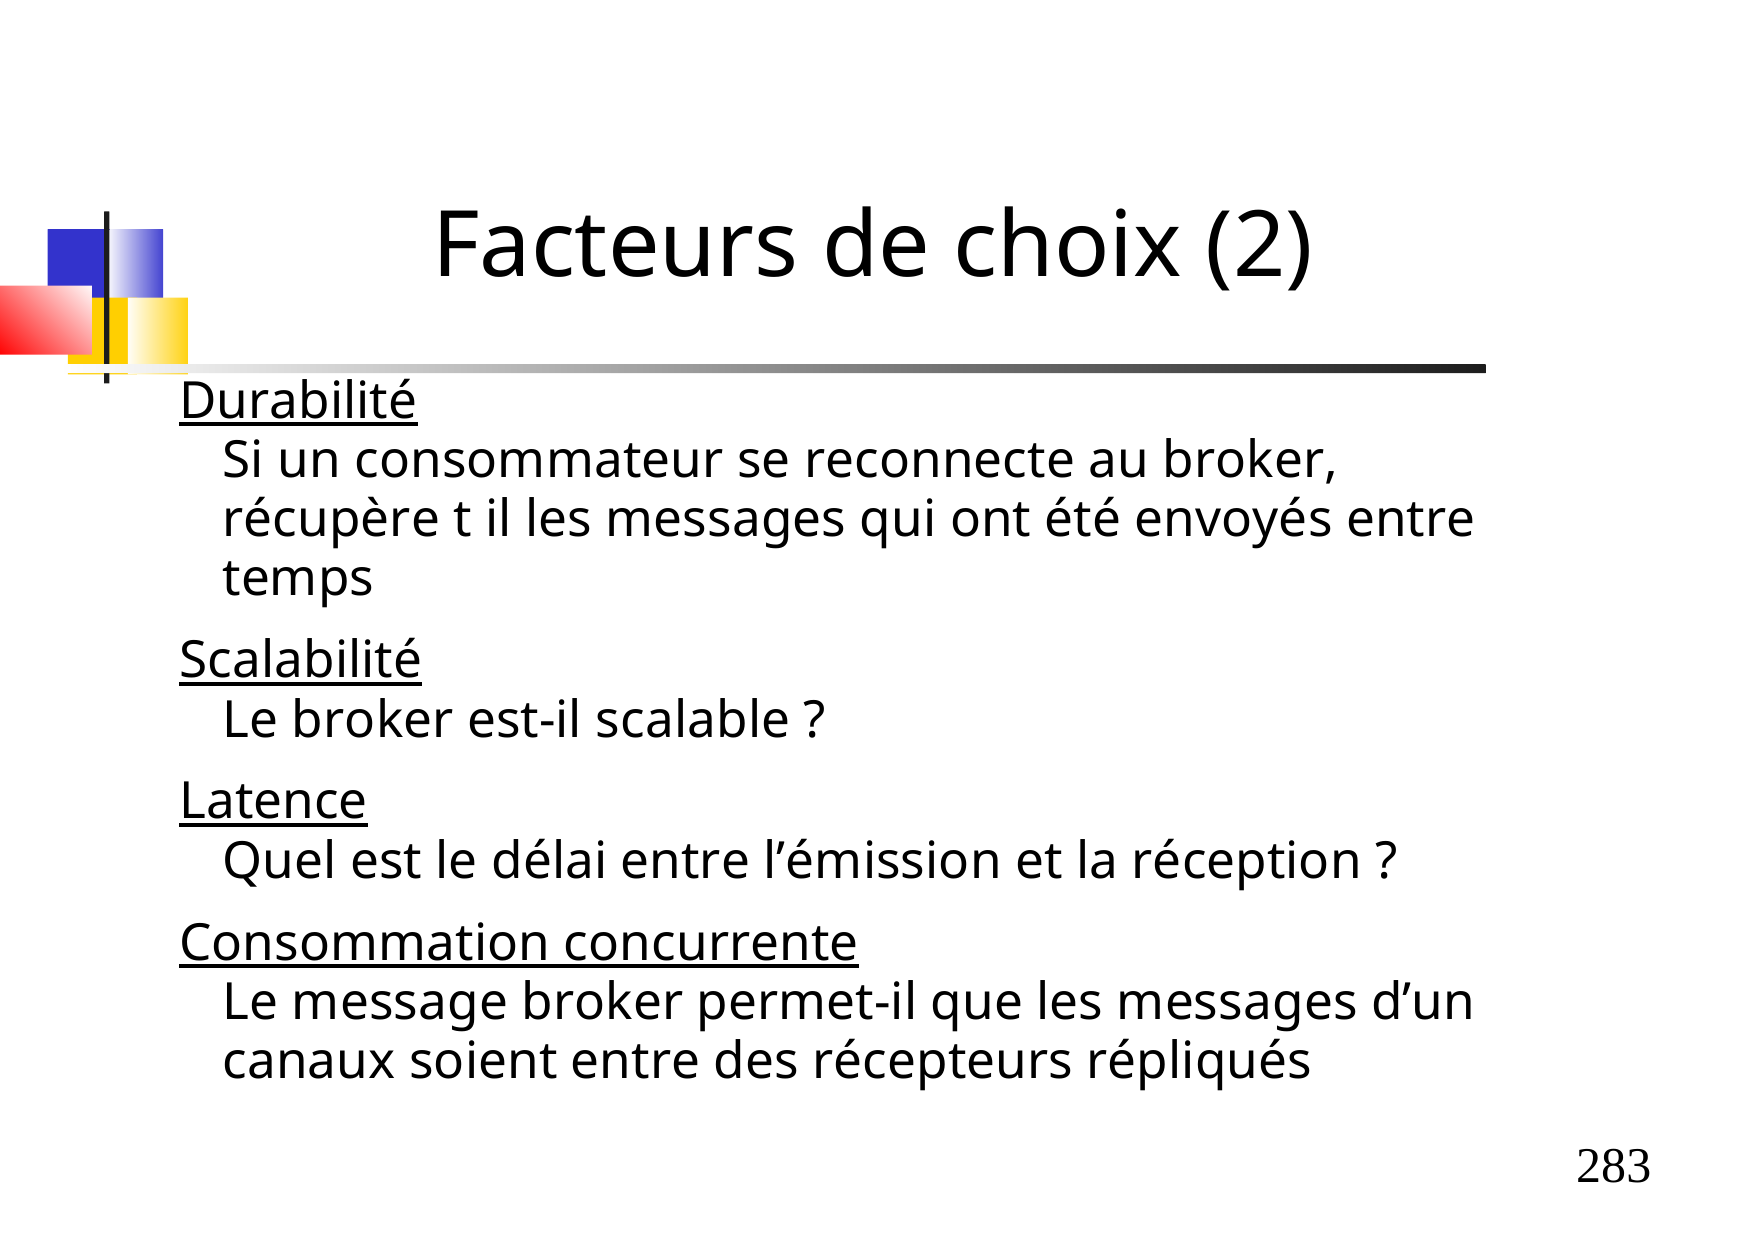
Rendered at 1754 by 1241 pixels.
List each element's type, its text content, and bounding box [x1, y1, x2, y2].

title Facteurs de choix (2) [179, 139, 1567, 351]
list Durabilité Si un consommateur se reconnecte au broker, récupère t il les messages qui ont été envoyés entre temps Scalabilité Le broker est-il scalable ? Latence Quel est le délai entre l’émission et la réception ? Consommation concurrente Le message broker permet-il que les messages d’un canaux soient entre des récepteurs répliqués [179, 371, 1567, 1091]
